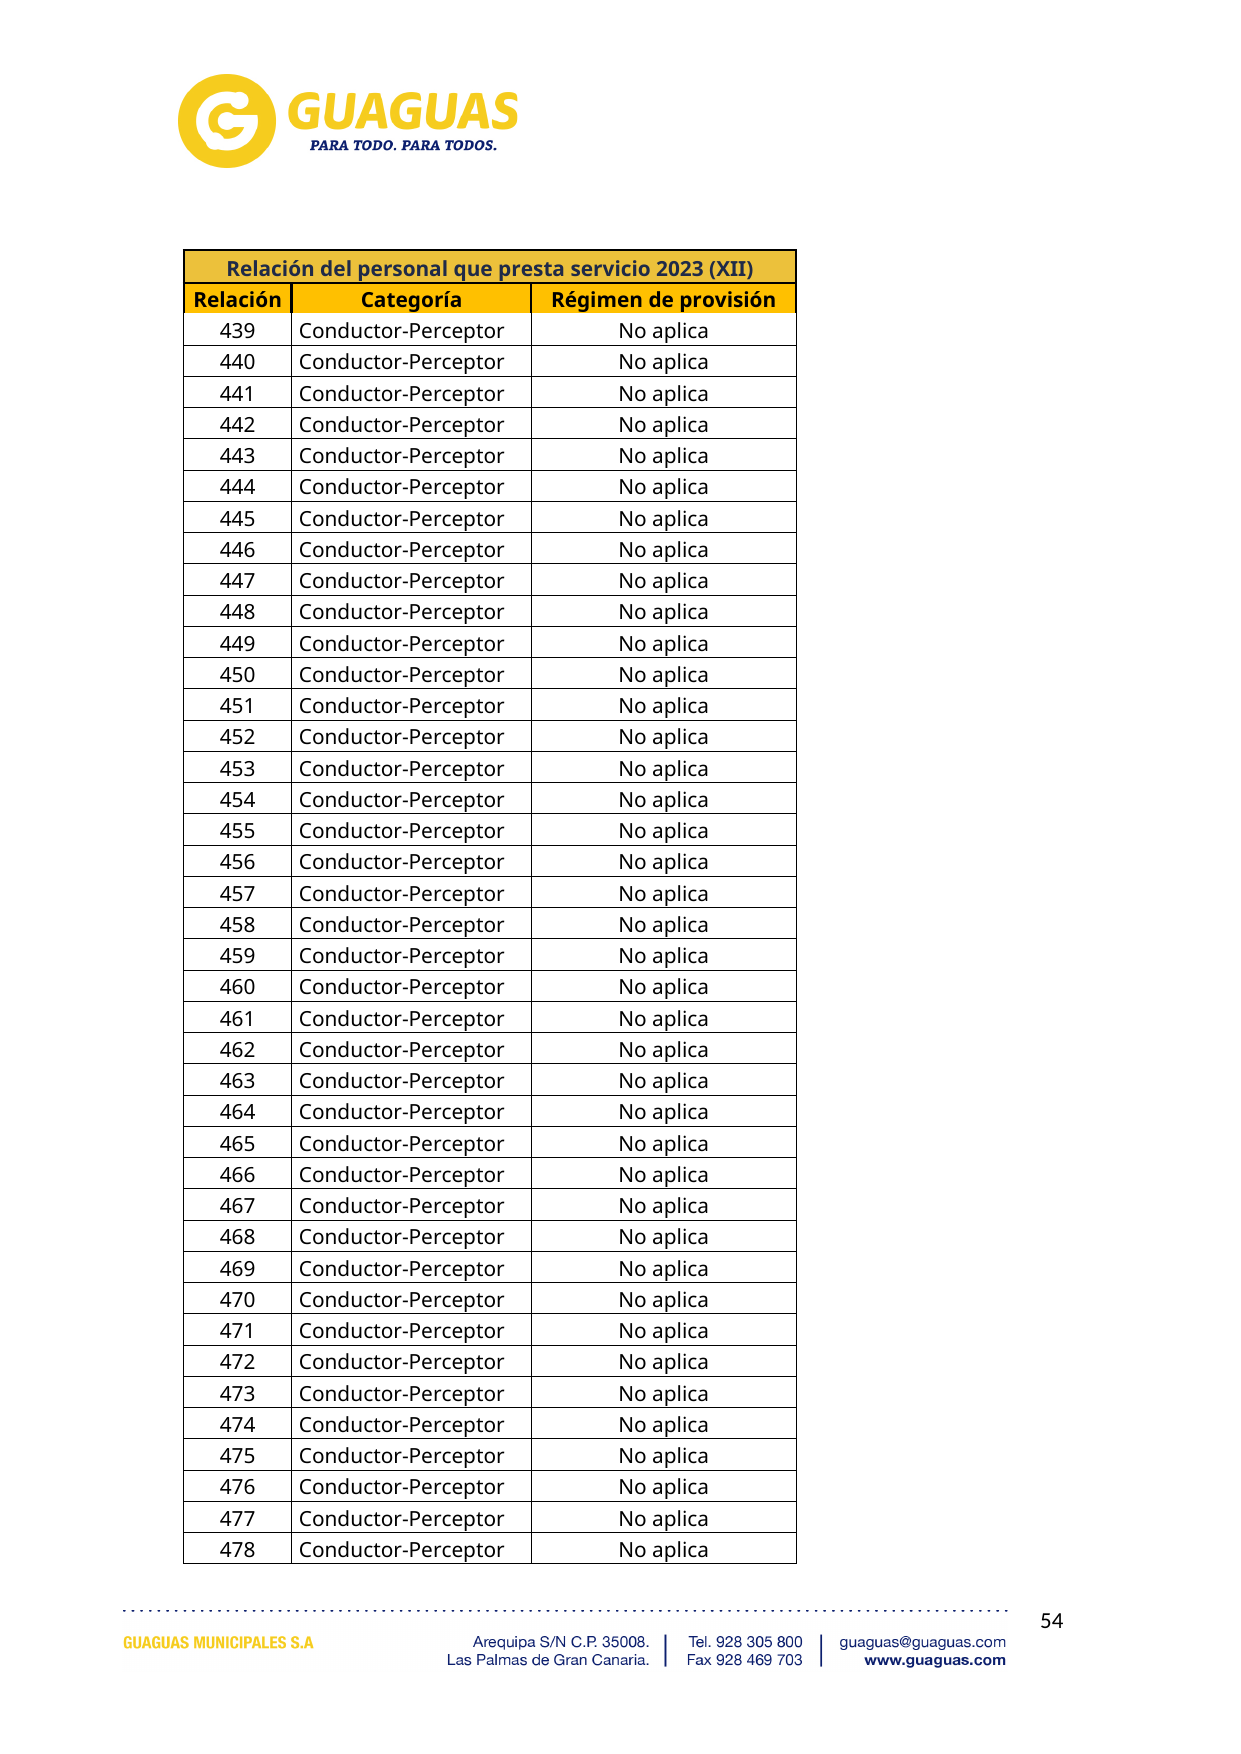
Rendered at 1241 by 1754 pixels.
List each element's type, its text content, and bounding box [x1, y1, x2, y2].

table_cell No aplica [532, 783, 796, 813]
table_cell 460 [184, 971, 291, 1001]
table_cell Conductor-Perceptor [292, 1002, 531, 1032]
table_cell No aplica [532, 721, 796, 751]
table_cell 447 [184, 564, 291, 594]
table_cell 453 [184, 752, 291, 782]
table_cell Conductor-Perceptor [292, 752, 531, 782]
table_cell No aplica [532, 1502, 796, 1532]
table_cell 475 [184, 1439, 291, 1469]
table_cell No aplica [532, 1252, 796, 1282]
table_cell 448 [184, 596, 291, 626]
table_cell Conductor-Perceptor [292, 564, 531, 594]
table_cell Conductor-Perceptor [292, 408, 531, 438]
table_cell Conductor-Perceptor [292, 877, 531, 907]
table_cell No aplica [532, 1471, 796, 1501]
table_cell No aplica [532, 1158, 796, 1188]
table_cell No aplica [532, 1127, 796, 1157]
table_cell No aplica [532, 939, 796, 969]
table_cell Conductor-Perceptor [292, 533, 531, 563]
table_cell 454 [184, 783, 291, 813]
table_cell Conductor-Perceptor [292, 346, 531, 376]
table_cell Conductor-Perceptor [292, 1314, 531, 1344]
table_cell No aplica [532, 877, 796, 907]
table_cell No aplica [532, 564, 796, 594]
table_cell 441 [184, 377, 291, 407]
table_cell No aplica [532, 1439, 796, 1469]
table_cell No aplica [532, 439, 796, 469]
table_cell 456 [184, 846, 291, 876]
table_cell 445 [184, 502, 291, 532]
table_cell No aplica [532, 377, 796, 407]
table_cell Conductor-Perceptor [292, 1252, 531, 1282]
table_header Relación del personal que presta servicio 2023 (XII) [185, 251, 795, 282]
table_cell No aplica [532, 908, 796, 938]
table_cell Conductor-Perceptor [292, 1346, 531, 1376]
table_cell 439 [184, 313, 291, 344]
table_cell Conductor-Perceptor [292, 313, 531, 344]
table_cell 471 [184, 1314, 291, 1344]
table_cell 464 [184, 1096, 291, 1126]
table_cell No aplica [532, 1189, 796, 1219]
table_cell 450 [184, 658, 291, 688]
table_cell Conductor-Perceptor [292, 1533, 531, 1563]
table_cell No aplica [532, 408, 796, 438]
table_cell Conductor-Perceptor [292, 1127, 531, 1157]
table_cell 442 [184, 408, 291, 438]
table_cell No aplica [532, 1346, 796, 1376]
table_cell Conductor-Perceptor [292, 939, 531, 969]
table_cell Conductor-Perceptor [292, 971, 531, 1001]
table_cell 444 [184, 471, 291, 501]
table_cell Conductor-Perceptor [292, 439, 531, 469]
table_cell Conductor-Perceptor [292, 596, 531, 626]
table_cell 452 [184, 721, 291, 751]
table_cell No aplica [532, 814, 796, 844]
table_cell No aplica [532, 596, 796, 626]
table_cell 463 [184, 1064, 291, 1094]
table_cell No aplica [532, 502, 796, 532]
table_cell Conductor-Perceptor [292, 1377, 531, 1407]
table_cell 466 [184, 1158, 291, 1188]
table_cell No aplica [532, 533, 796, 563]
table_cell No aplica [532, 846, 796, 876]
table_cell No aplica [532, 689, 796, 719]
table_cell 473 [184, 1377, 291, 1407]
table_cell No aplica [532, 658, 796, 688]
table_cell Conductor-Perceptor [292, 814, 531, 844]
table_cell Conductor-Perceptor [292, 1158, 531, 1188]
table_cell Conductor-Perceptor [292, 1189, 531, 1219]
table_cell 462 [184, 1033, 291, 1063]
table_cell No aplica [532, 313, 796, 344]
table_cell No aplica [532, 1314, 796, 1344]
table_cell 467 [184, 1189, 291, 1219]
table_cell No aplica [532, 627, 796, 657]
table_cell No aplica [532, 971, 796, 1001]
table_cell 443 [184, 439, 291, 469]
table_cell Conductor-Perceptor [292, 471, 531, 501]
table_cell Conductor-Perceptor [292, 1221, 531, 1251]
table_cell Conductor-Perceptor [292, 1033, 531, 1063]
table_cell 474 [184, 1408, 291, 1438]
table_cell Conductor-Perceptor [292, 689, 531, 719]
table_cell 478 [184, 1533, 291, 1563]
table_cell 470 [184, 1283, 291, 1313]
table_cell Conductor-Perceptor [292, 1283, 531, 1313]
table_cell 465 [184, 1127, 291, 1157]
table_cell Categoría [293, 284, 530, 313]
table_cell Conductor-Perceptor [292, 1439, 531, 1469]
table_cell 455 [184, 814, 291, 844]
table_cell No aplica [532, 1533, 796, 1563]
table_cell No aplica [532, 1221, 796, 1251]
table_cell Conductor-Perceptor [292, 908, 531, 938]
table_cell Conductor-Perceptor [292, 1096, 531, 1126]
table_cell Conductor-Perceptor [292, 1471, 531, 1501]
table_cell Conductor-Perceptor [292, 1408, 531, 1438]
table_cell 461 [184, 1002, 291, 1032]
table_cell No aplica [532, 1033, 796, 1063]
table_cell No aplica [532, 1002, 796, 1032]
table_cell 451 [184, 689, 291, 719]
table_cell 457 [184, 877, 291, 907]
table_cell 459 [184, 939, 291, 969]
table_cell Conductor-Perceptor [292, 783, 531, 813]
table_cell Conductor-Perceptor [292, 846, 531, 876]
table_cell 468 [184, 1221, 291, 1251]
table_cell Régimen de provisión [532, 284, 795, 313]
table_cell No aplica [532, 752, 796, 782]
table_cell Conductor-Perceptor [292, 1502, 531, 1532]
table_cell 476 [184, 1471, 291, 1501]
table_cell 469 [184, 1252, 291, 1282]
table_cell 472 [184, 1346, 291, 1376]
table_cell No aplica [532, 1283, 796, 1313]
table_cell 458 [184, 908, 291, 938]
table_cell Relación [185, 284, 290, 313]
table_cell Conductor-Perceptor [292, 627, 531, 657]
table_cell No aplica [532, 471, 796, 501]
table_cell No aplica [532, 1377, 796, 1407]
table_cell 446 [184, 533, 291, 563]
table_cell 449 [184, 627, 291, 657]
table_cell No aplica [532, 346, 796, 376]
table_cell 477 [184, 1502, 291, 1532]
table_cell Conductor-Perceptor [292, 658, 531, 688]
table_cell No aplica [532, 1064, 796, 1094]
table_cell No aplica [532, 1096, 796, 1126]
table_cell Conductor-Perceptor [292, 721, 531, 751]
table_cell Conductor-Perceptor [292, 502, 531, 532]
table_cell Conductor-Perceptor [292, 377, 531, 407]
table_cell No aplica [532, 1408, 796, 1438]
table_cell Conductor-Perceptor [292, 1064, 531, 1094]
table_cell 440 [184, 346, 291, 376]
